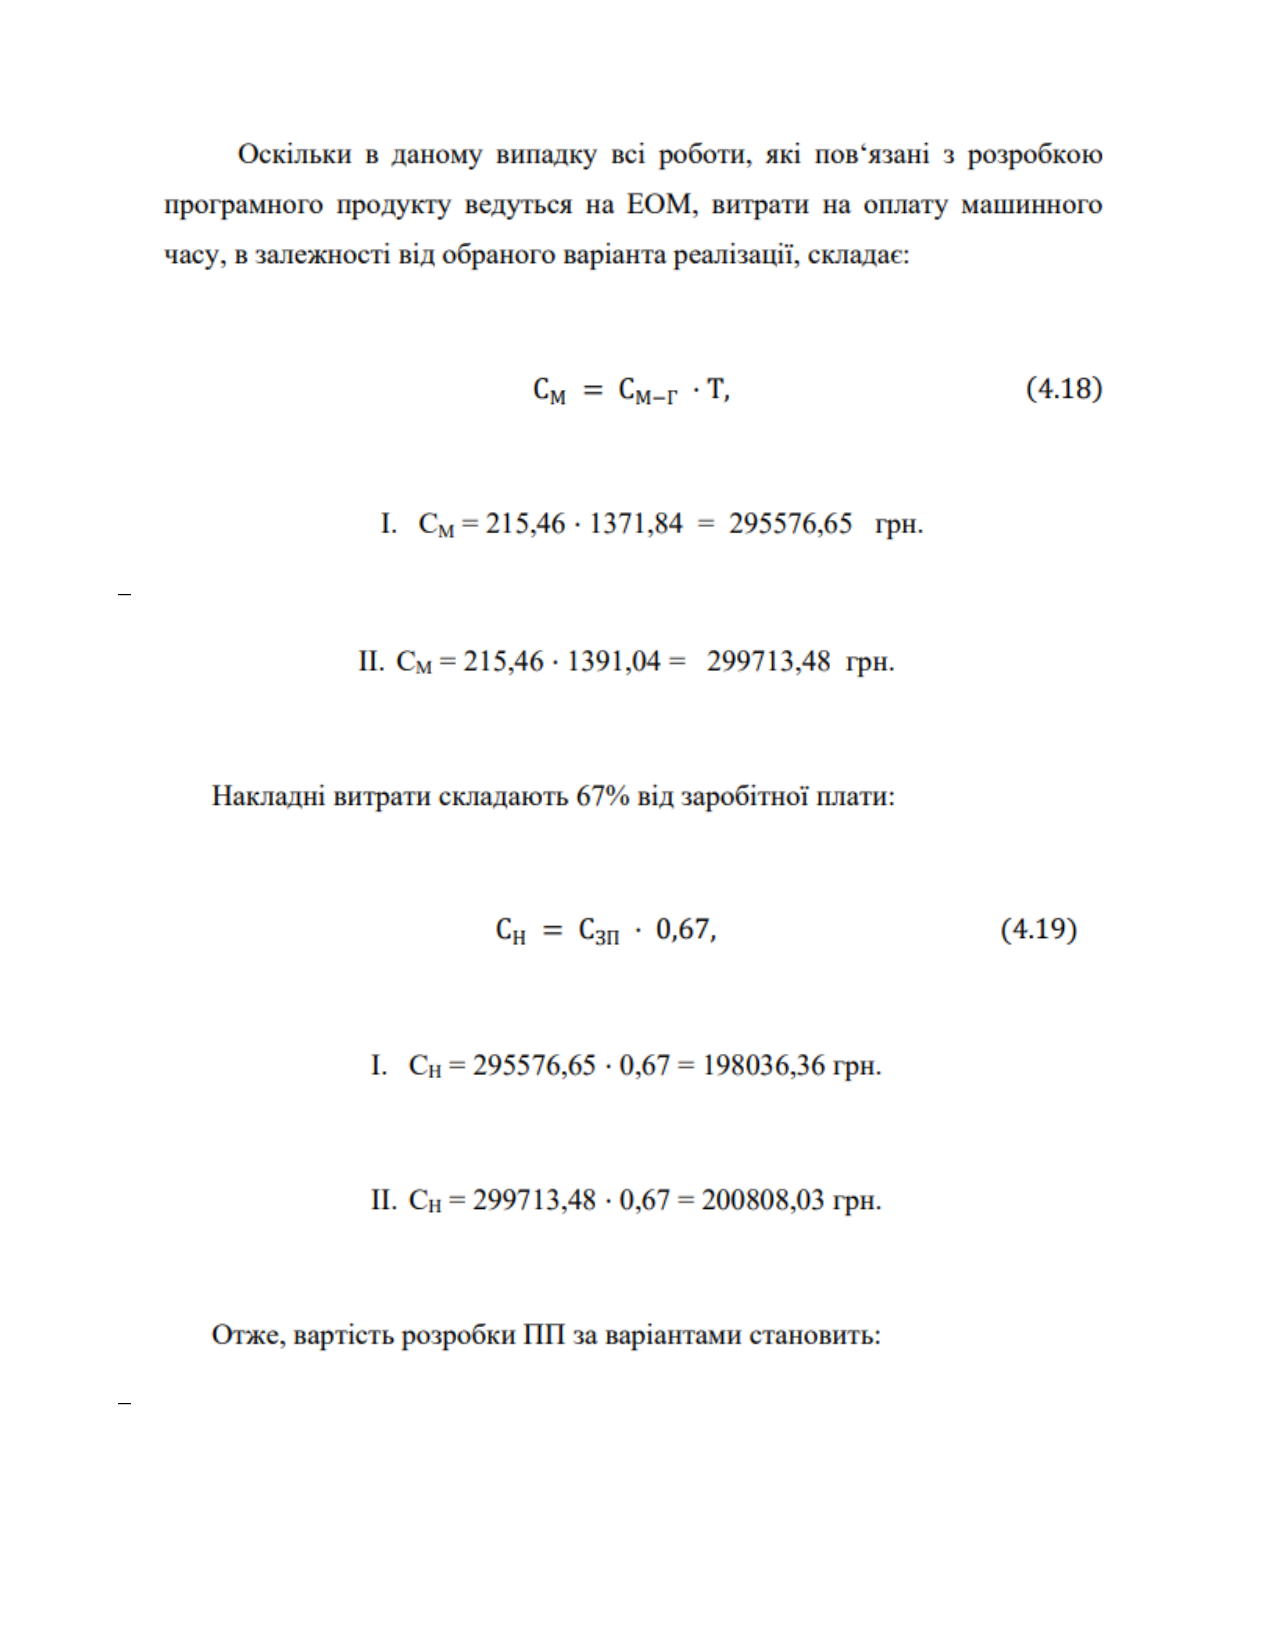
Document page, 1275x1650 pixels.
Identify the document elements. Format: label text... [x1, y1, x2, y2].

picture [146, 118, 1129, 566]
text _ [118, 566, 1157, 598]
picture [187, 617, 1088, 1374]
text _ [118, 1374, 1157, 1406]
